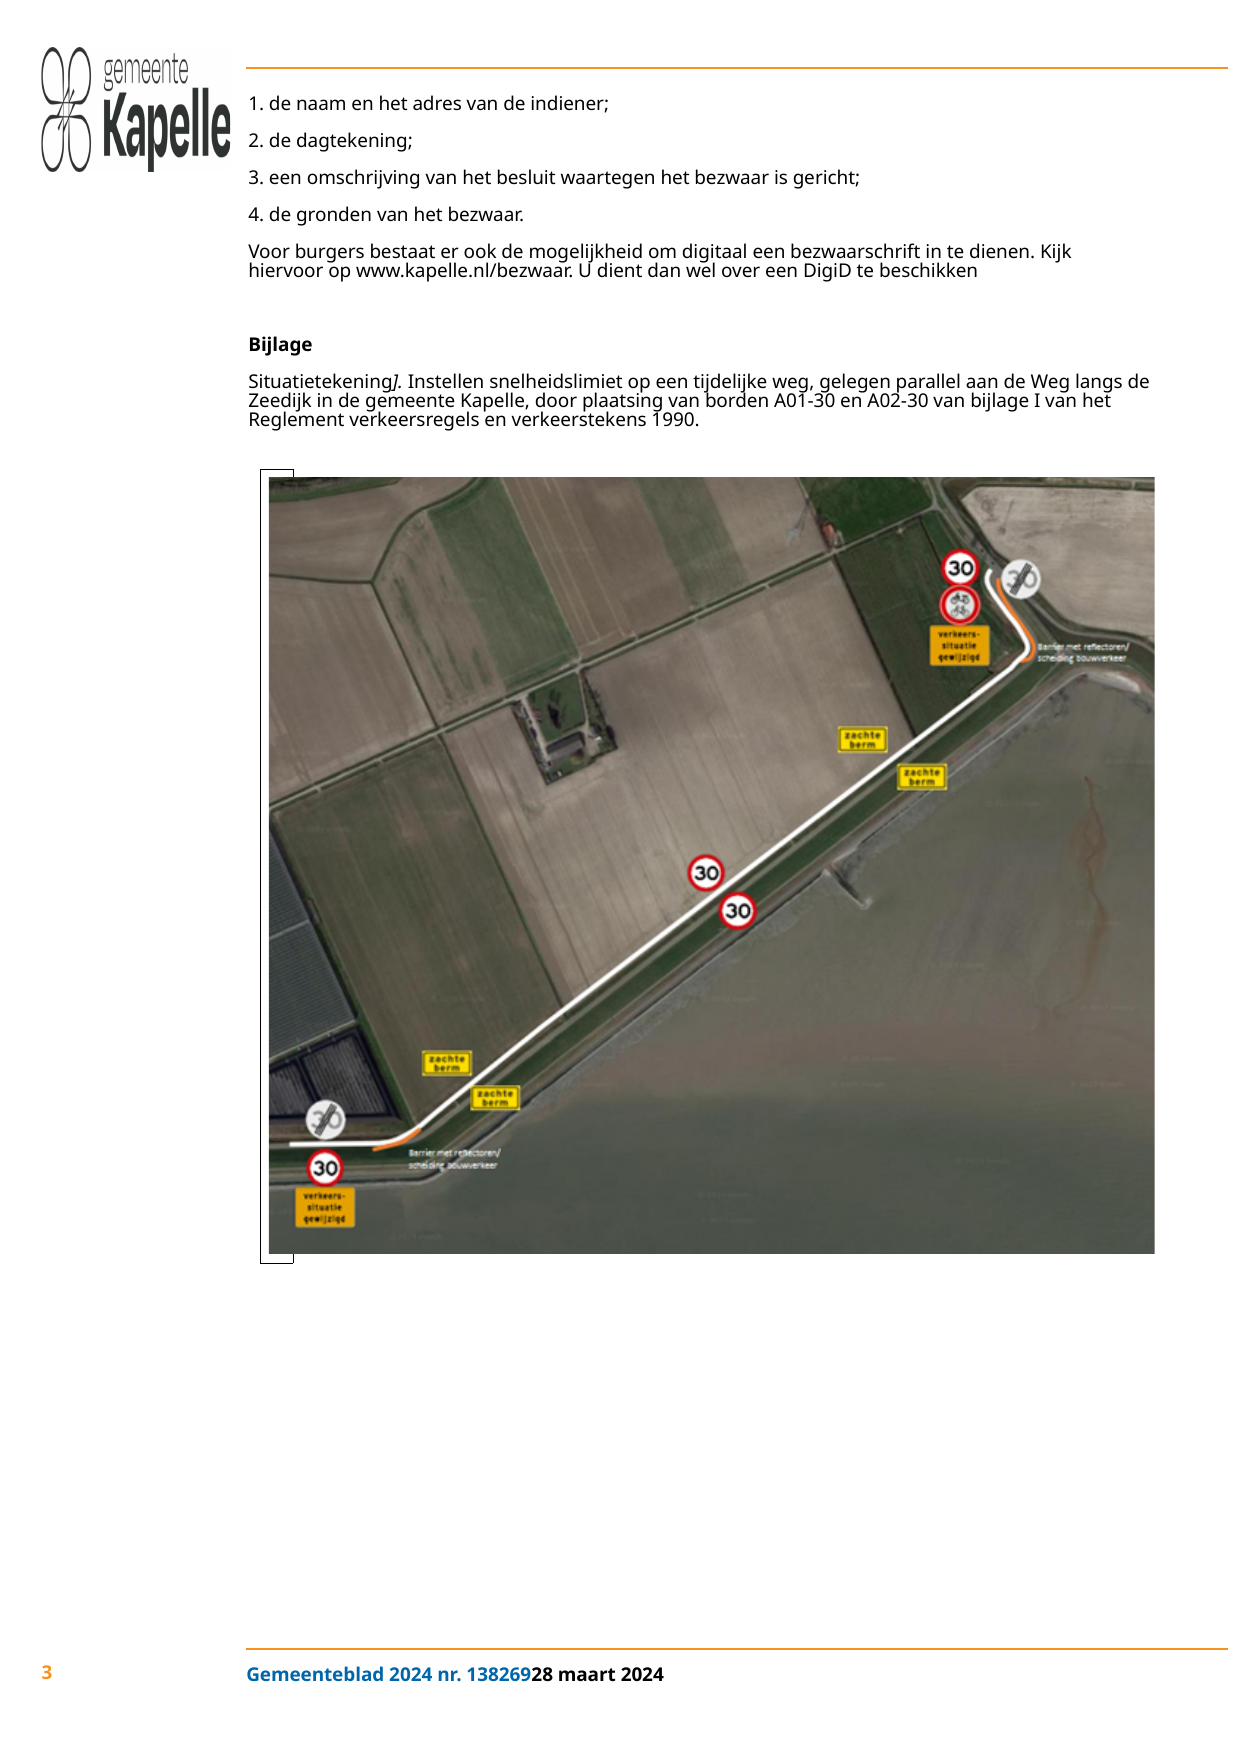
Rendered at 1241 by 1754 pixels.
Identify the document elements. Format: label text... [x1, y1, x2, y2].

picture [268, 477, 1155, 1254]
text Voor burgers bestaat er ook de mogelijkheid om digitaal een bezwaarschrift in te dienen. Kijk hiervoor op www.kapelle.nl/bezwaar. U dient dan wel over een DigiD te beschikken [248, 243, 1152, 281]
picture [41, 47, 231, 172]
text 3. een omschrijving van het besluit waartegen het bezwaar is gericht; [248, 169, 1152, 188]
text 2. de dagtekening; [248, 132, 1152, 151]
text 4. de gronden van het bezwaar. [248, 206, 1152, 225]
text 1. de naam en het adres van de indiener; [248, 95, 1152, 114]
text Bijlage [248, 336, 1152, 355]
text Situatietekening]. Instellen snelheidslimiet op een tijdelijke weg, gelegen parallel aan de Weg langs de Zeedijk in de gemeente Kapelle, door plaatsing van borden A01-30 en A02-30 van bijlage I van het Reglement verkeersregels en verkeerstekens 1990. [248, 373, 1152, 431]
